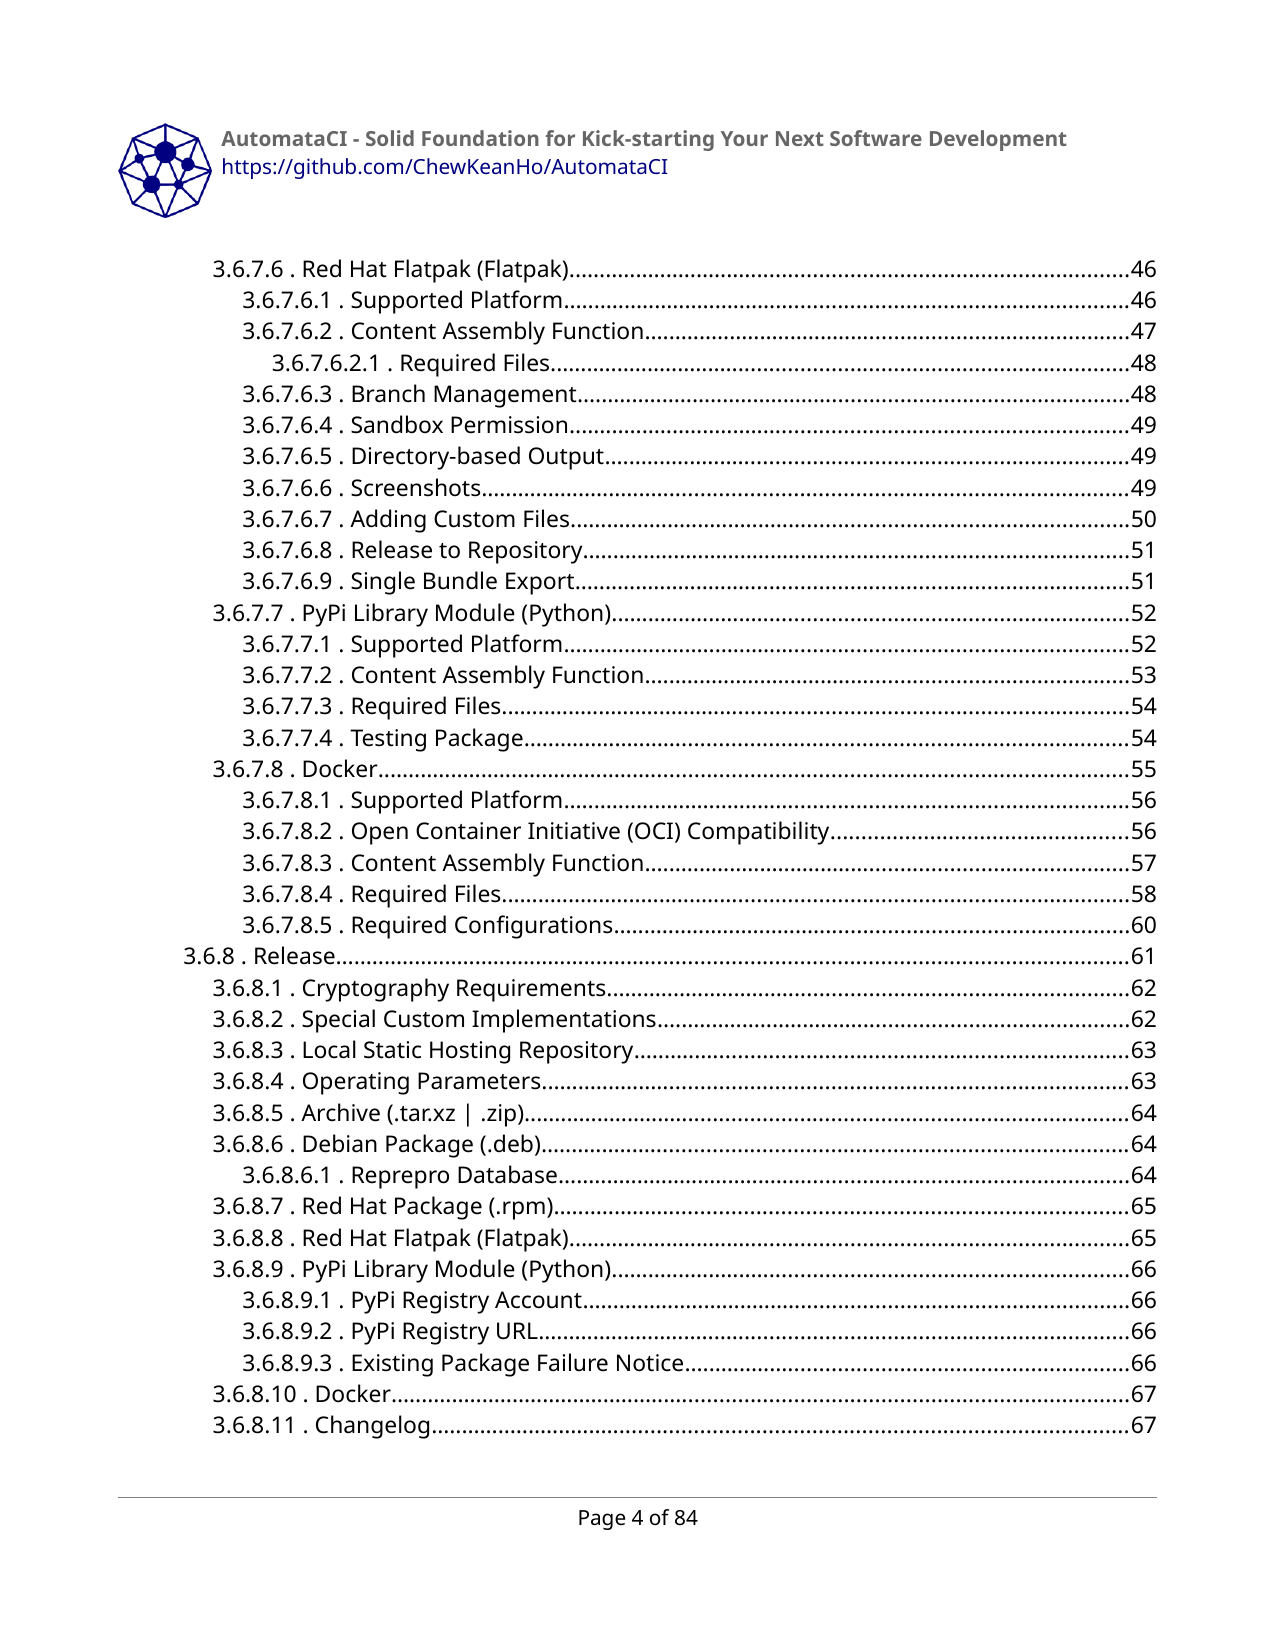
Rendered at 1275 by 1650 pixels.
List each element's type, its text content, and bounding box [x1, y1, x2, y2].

text 3.6.8.9.3 . Existing Package Failure Notice 66 [236, 1347, 1157, 1378]
text 3.6.8.6.1 . Reprepro Database 64 [236, 1159, 1157, 1190]
text 3.6.8.1 . Cryptography Requirements 62 [207, 972, 1157, 1003]
text 3.6.8 . Release 61 [177, 940, 1157, 972]
text 3.6.7.6.1 . Supported Platform 46 [236, 284, 1157, 315]
text 3.6.7.8.1 . Supported Platform 56 [236, 784, 1157, 815]
text 3.6.7.8.2 . Open Container Initiative (OCI) Compatibility 56 [236, 815, 1157, 847]
text 3.6.7.8.4 . Required Files 58 [236, 878, 1157, 909]
text 3.6.8.5 . Archive (.tar.xz | .zip) 64 [207, 1097, 1157, 1128]
text 3.6.7.8.5 . Required Configurations 60 [236, 909, 1157, 940]
text 3.6.8.11 . Changelog 67 [207, 1409, 1157, 1440]
text 3.6.8.8 . Red Hat Flatpak (Flatpak) 65 [207, 1222, 1157, 1253]
text 3.6.7.6 . Red Hat Flatpak (Flatpak) 46 [207, 253, 1157, 284]
text 3.6.8.10 . Docker 67 [207, 1378, 1157, 1409]
text 3.6.7.6.8 . Release to Repository 51 [236, 534, 1157, 565]
text 3.6.7.7.1 . Supported Platform 52 [236, 628, 1157, 659]
text 3.6.8.9.1 . PyPi Registry Account 66 [236, 1284, 1157, 1315]
text 3.6.7.7.4 . Testing Package 54 [236, 722, 1157, 753]
text 3.6.7.8 . Docker 55 [207, 753, 1157, 784]
text 3.6.7.8.3 . Content Assembly Function 57 [236, 847, 1157, 878]
text 3.6.7.7.2 . Content Assembly Function 53 [236, 659, 1157, 690]
text 3.6.7.6.9 . Single Bundle Export 51 [236, 565, 1157, 597]
text 3.6.7.6.2 . Content Assembly Function 47 [236, 315, 1157, 347]
text 3.6.7.6.6 . Screenshots 49 [236, 472, 1157, 503]
text 3.6.8.4 . Operating Parameters 63 [207, 1065, 1157, 1097]
text 3.6.8.9 . PyPi Library Module (Python) 66 [207, 1253, 1157, 1284]
text 3.6.8.2 . Special Custom Implementations 62 [207, 1003, 1157, 1034]
text 3.6.7.7.3 . Required Files 54 [236, 690, 1157, 722]
picture [118, 123, 212, 218]
text 3.6.7.6.2.1 . Required Files 48 [266, 347, 1157, 378]
text 3.6.7.6.5 . Directory-based Output 49 [236, 440, 1157, 472]
text 3.6.8.9.2 . PyPi Registry URL 66 [236, 1315, 1157, 1347]
text 3.6.7.7 . PyPi Library Module (Python) 52 [207, 597, 1157, 628]
text 3.6.7.6.7 . Adding Custom Files 50 [236, 503, 1157, 534]
text 3.6.8.3 . Local Static Hosting Repository 63 [207, 1034, 1157, 1065]
text 3.6.7.6.3 . Branch Management 48 [236, 378, 1157, 409]
text 3.6.7.6.4 . Sandbox Permission 49 [236, 409, 1157, 440]
text 3.6.8.6 . Debian Package (.deb) 64 [207, 1128, 1157, 1159]
text 3.6.8.7 . Red Hat Package (.rpm) 65 [207, 1190, 1157, 1222]
